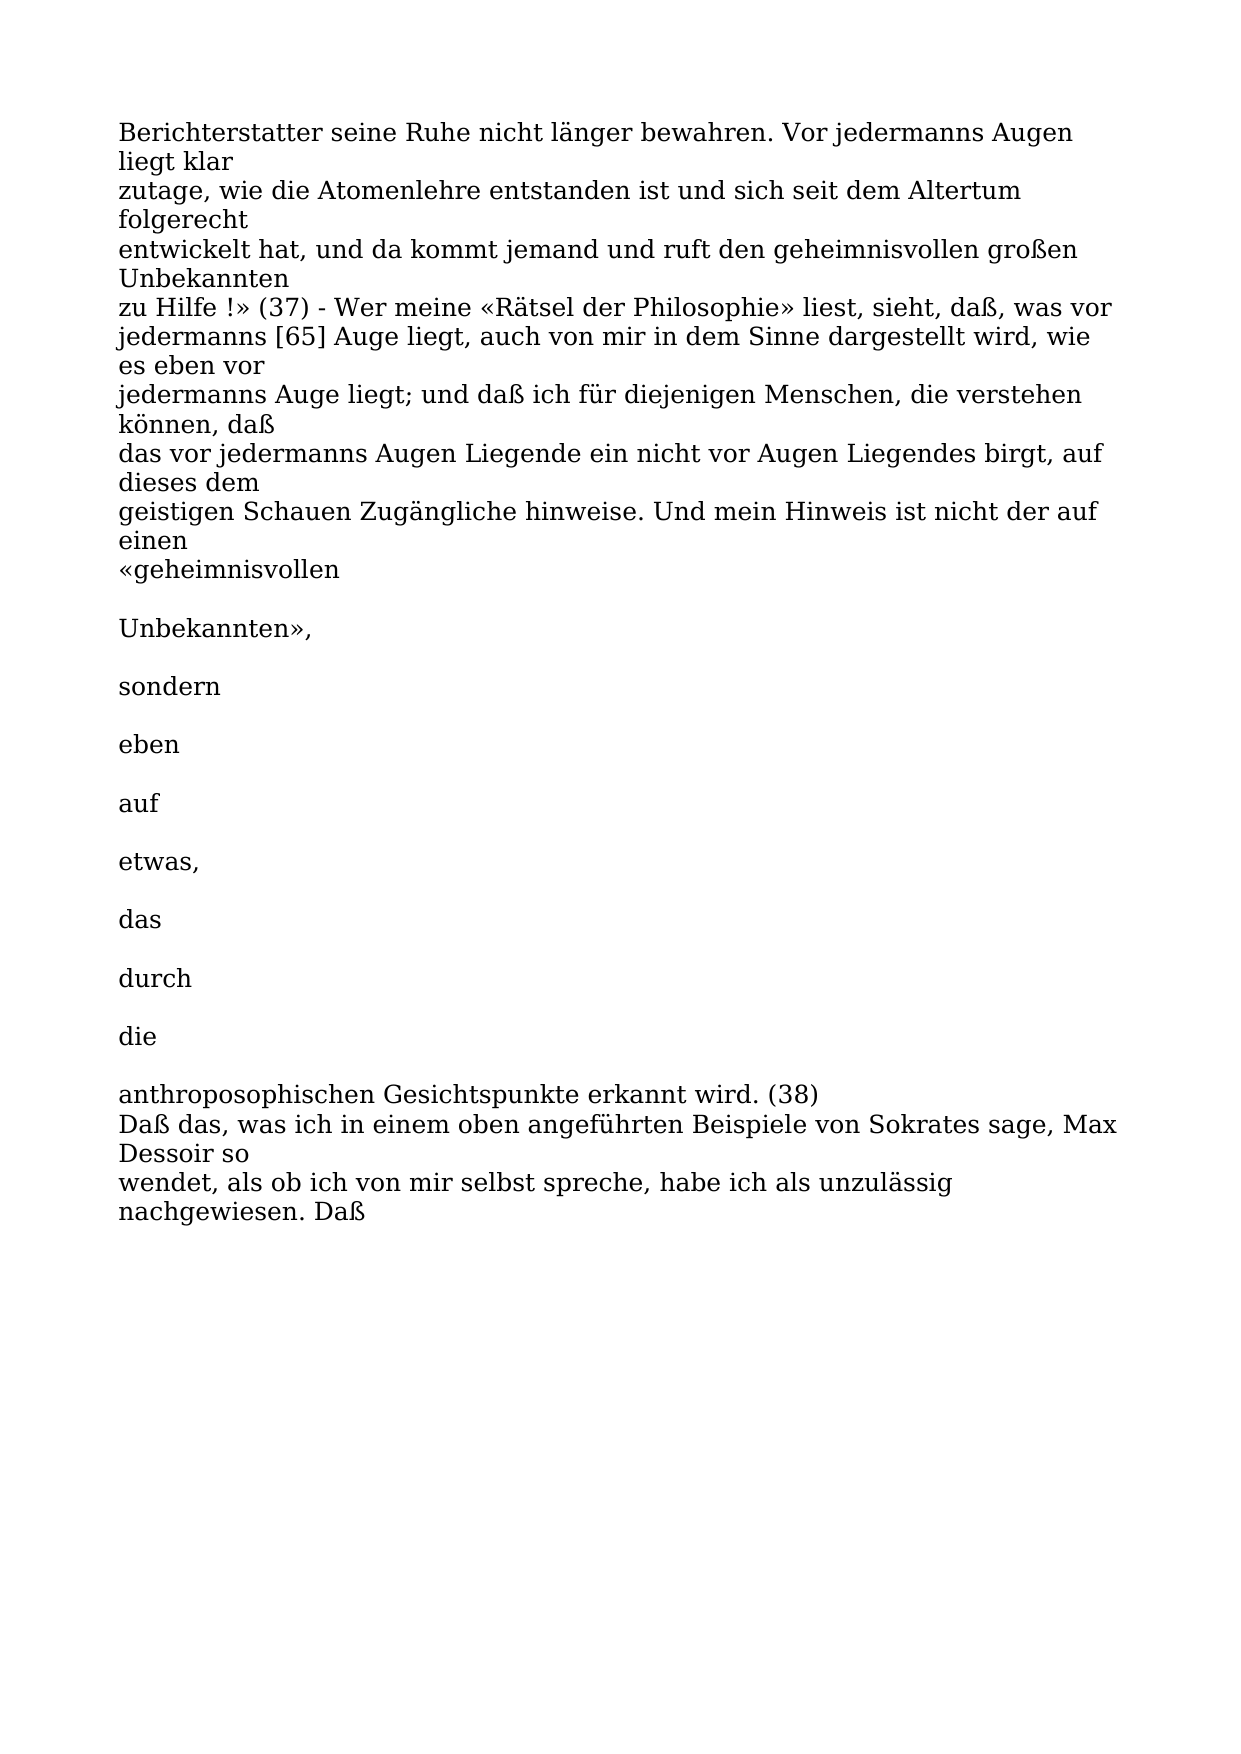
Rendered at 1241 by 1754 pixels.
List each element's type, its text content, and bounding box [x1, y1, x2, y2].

text Daß das, was ich in einem oben angeführten Beispiele von Sokrates sage, Max Dessoir so [118, 1110, 1122, 1168]
text «geheimnisvollen [118, 556, 1122, 585]
text das vor jedermanns Augen Liegende ein nicht vor Augen Liegendes birgt, auf dieses dem [118, 439, 1122, 497]
text wendet, als ob ich von mir selbst spreche, habe ich als unzulässig nachgewiesen. Daß [118, 1168, 1122, 1226]
text Unbekannten», [118, 614, 1122, 643]
text etwas, [118, 847, 1122, 876]
text auf [118, 789, 1122, 818]
text anthroposophischen Gesichtspunkte erkannt wird. (38) [118, 1081, 1122, 1110]
text durch [118, 964, 1122, 993]
text zutage, wie die Atomenlehre entstanden ist und sich seit dem Altertum folgerecht [118, 176, 1122, 235]
text eben [118, 731, 1122, 760]
text zu Hilfe !» (37) - Wer meine «Rätsel der Philosophie» liest, sieht, daß, was vor [118, 293, 1122, 322]
text jedermanns Auge liegt; und daß ich für diejenigen Menschen, die verstehen können, daß [118, 381, 1122, 439]
text entwickelt hat, und da kommt jemand und ruft den geheimnisvollen großen Unbekannten [118, 235, 1122, 293]
text sondern [118, 672, 1122, 701]
text die [118, 1022, 1122, 1051]
text jedermanns [65] Auge liegt, auch von mir in dem Sinne dargestellt wird, wie es eben vor [118, 322, 1122, 381]
text Berichterstatter seine Ruhe nicht länger bewahren. Vor jedermanns Augen liegt klar [118, 118, 1122, 176]
text geistigen Schauen Zugängliche hinweise. Und mein Hinweis ist nicht der auf einen [118, 497, 1122, 556]
text das [118, 906, 1122, 935]
